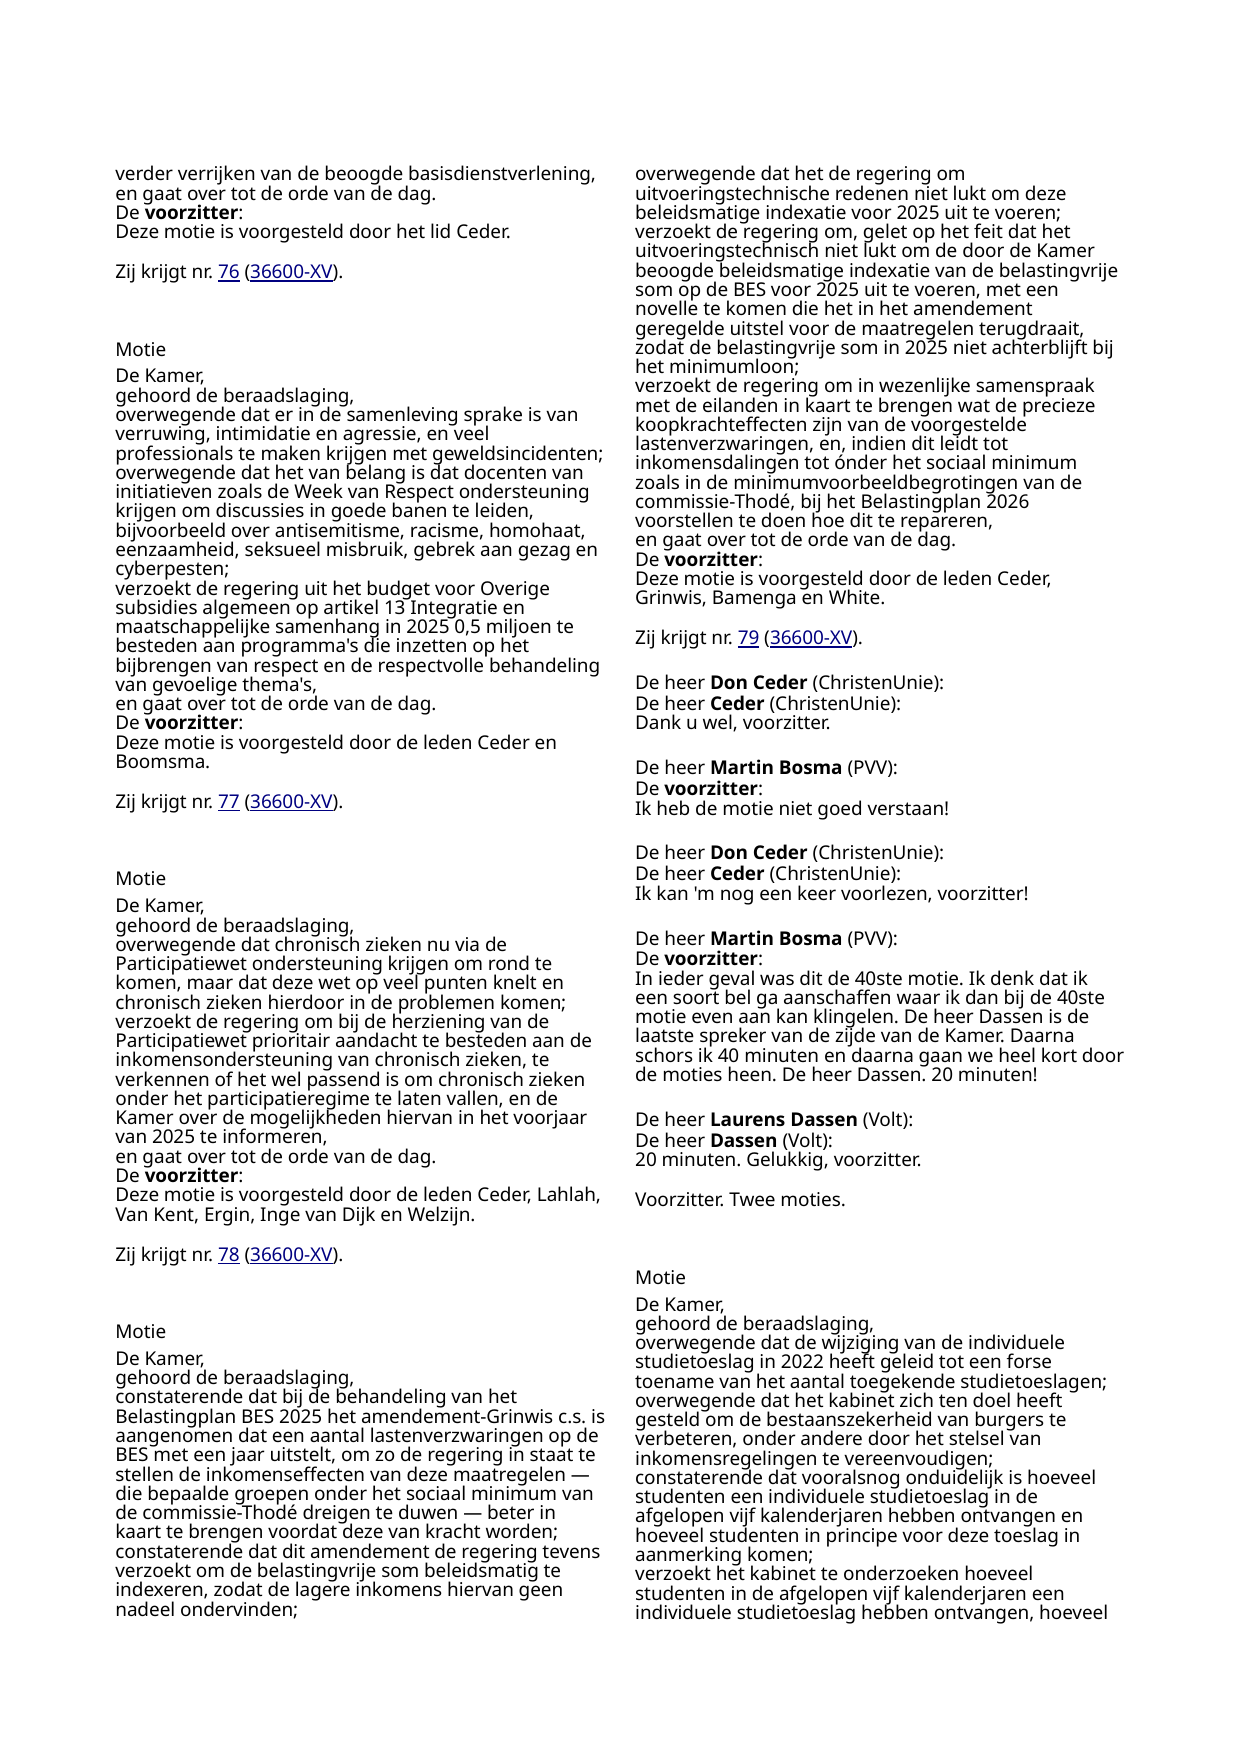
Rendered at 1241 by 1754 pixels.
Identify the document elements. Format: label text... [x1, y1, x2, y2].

text overwegende dat er in de samenleving sprake is van verruwing, intimidatie en agressie, en veel professionals te maken krijgen met geweldsincidenten; [115, 406, 605, 464]
text De voorzitter: [115, 204, 605, 223]
text In ieder geval was dit de 40ste motie. Ik denk dat ik een soort bel ga aanschaffen waar ik dan bij de 40ste motie even aan kan klingelen. De heer Dassen is de laatste spreker van de zijde van de Kamer. Daarna schors ik 40 minuten en daarna gaan we heel kort door de moties heen. De heer Dassen. 20 minuten! [635, 970, 1125, 1085]
text overwegende dat het kabinet zich ten doel heeft gesteld om de bestaanszekerheid van burgers te verbeteren, onder andere door het stelsel van inkomensregelingen te vereenvoudigen; [635, 1392, 1125, 1469]
text De voorzitter: [115, 714, 605, 734]
text De Kamer, [115, 367, 605, 387]
text 20 minuten. Gelukkig, voorzitter. [635, 1151, 1125, 1170]
text De Kamer, [115, 897, 605, 917]
text Voorzitter. Twee moties. [635, 1191, 1125, 1210]
text De heer Ceder (ChristenUnie): [635, 695, 1125, 714]
text constaterende dat dit amendement de regering tevens verzoekt om de belastingvrije som beleidsmatig te indexeren, zodat de lagere inkomens hiervan geen nadeel ondervinden; [115, 1543, 605, 1620]
text en gaat over tot de orde van de dag. [115, 695, 605, 714]
text verder verrijken van de beoogde basisdienstverlening, [115, 165, 605, 184]
text Deze motie is voorgesteld door het lid Ceder. [115, 223, 605, 242]
text De heer Ceder (ChristenUnie): [635, 865, 1125, 884]
text gehoord de beraadslaging, [115, 387, 605, 406]
text verzoekt de regering om in wezenlijke samenspraak met de eilanden in kaart te brengen wat de precieze koopkrachteffecten zijn van de voorgestelde lastenverzwaringen, en, indien dit leidt tot inkomensdalingen tot ónder het sociaal minimum zoals in de minimumvoorbeeldbegrotingen van de commissie-Thodé, bij het Belastingplan 2026 voorstellen te doen hoe dit te repareren, [635, 377, 1125, 531]
text en gaat over tot de orde van de dag. [635, 531, 1125, 551]
text Ik kan 'm nog een keer voorlezen, voorzitter! [635, 884, 1125, 904]
text Motie [115, 866, 605, 891]
text Motie [115, 336, 605, 362]
text De heer Don Ceder (ChristenUnie): [635, 839, 1125, 865]
text Dank u wel, voorzitter. [635, 714, 1125, 734]
text Motie [635, 1264, 1125, 1289]
text Motie [115, 1318, 605, 1344]
text Zij krijgt nr. 77 (36600-XV). [115, 793, 605, 812]
text overwegende dat chronisch zieken nu via de Participatiewet ondersteuning krijgen om rond te komen, maar dat deze wet op veel punten knelt en chronisch zieken hierdoor in de problemen komen; [115, 936, 605, 1013]
text en gaat over tot de orde van de dag. [115, 184, 605, 204]
text verzoekt de regering uit het budget voor Overige subsidies algemeen op artikel 13 Integratie en maatschappelijke samenhang in 2025 0,5 miljoen te besteden aan programma's die inzetten op het bijbrengen van respect en de respectvolle behandeling van gevoelige thema's, [115, 579, 605, 695]
text De Kamer, [115, 1350, 605, 1369]
text De voorzitter: [635, 780, 1125, 799]
text De heer Martin Bosma (PVV): [635, 754, 1125, 780]
text De voorzitter: [635, 551, 1125, 570]
text De Kamer, [635, 1296, 1125, 1315]
text overwegende dat het de regering om uitvoeringstechnische redenen niet lukt om deze beleidsmatige indexatie voor 2025 uit te voeren; [635, 165, 1125, 223]
text gehoord de beraadslaging, [115, 917, 605, 936]
text constaterende dat bij de behandeling van het Belastingplan BES 2025 het amendement-Grinwis c.s. is aangenomen dat een aantal lastenverzwaringen op de BES met een jaar uitstelt, om zo de regering in staat te stellen de inkomenseffecten van deze maatregelen — die bepaalde groepen onder het sociaal minimum van de commissie-Thodé dreigen te duwen — beter in kaart te brengen voordat deze van kracht worden; [115, 1388, 605, 1543]
text De heer Laurens Dassen (Volt): [635, 1106, 1125, 1132]
text De heer Dassen (Volt): [635, 1132, 1125, 1151]
text De voorzitter: [635, 950, 1125, 970]
text Deze motie is voorgesteld door de leden Ceder, Grinwis, Bamenga en White. [635, 570, 1125, 608]
text Deze motie is voorgesteld door de leden Ceder, Lahlah, Van Kent, Ergin, Inge van Dijk en Welzijn. [115, 1186, 605, 1225]
text gehoord de beraadslaging, [635, 1315, 1125, 1334]
text gehoord de beraadslaging, [115, 1369, 605, 1388]
text Zij krijgt nr. 76 (36600-XV). [115, 263, 605, 282]
text en gaat over tot de orde van de dag. [115, 1148, 605, 1167]
text verzoekt het kabinet te onderzoeken hoeveel studenten in de afgelopen vijf kalenderjaren een individuele studietoeslag hebben ontvangen, hoeveel [635, 1565, 1125, 1623]
text De voorzitter: [115, 1167, 605, 1186]
text verzoekt de regering om bij de herziening van de Participatiewet prioritair aandacht te besteden aan de inkomensondersteuning van chronisch zieken, te verkennen of het wel passend is om chronisch zieken onder het participatieregime te laten vallen, en de Kamer over de mogelijkheden hiervan in het voorjaar van 2025 te informeren, [115, 1013, 605, 1148]
text constaterende dat vooralsnog onduidelijk is hoeveel studenten een individuele studietoeslag in de afgelopen vijf kalenderjaren hebben ontvangen en hoeveel studenten in principe voor deze toeslag in aanmerking komen; [635, 1469, 1125, 1565]
text De heer Martin Bosma (PVV): [635, 925, 1125, 950]
text overwegende dat het van belang is dat docenten van initiatieven zoals de Week van Respect ondersteuning krijgen om discussies in goede banen te leiden, bijvoorbeeld over antisemitisme, racisme, homohaat, eenzaamheid, seksueel misbruik, gebrek aan gezag en cyberpesten; [115, 464, 605, 579]
text verzoekt de regering om, gelet op het feit dat het uitvoeringstechnisch niet lukt om de door de Kamer beoogde beleidsmatige indexatie van de belastingvrije som op de BES voor 2025 uit te voeren, met een novelle te komen die het in het amendement geregelde uitstel voor de maatregelen terugdraait, zodat de belastingvrije som in 2025 niet achterblijft bij het minimumloon; [635, 223, 1125, 377]
text De heer Don Ceder (ChristenUnie): [635, 669, 1125, 695]
text Deze motie is voorgesteld door de leden Ceder en Boomsma. [115, 734, 605, 772]
text Zij krijgt nr. 79 (36600-XV). [635, 629, 1125, 648]
text Zij krijgt nr. 78 (36600-XV). [115, 1246, 605, 1265]
text Ik heb de motie niet goed verstaan! [635, 799, 1125, 819]
text overwegende dat de wijziging van de individuele studietoeslag in 2022 heeft geleid tot een forse toename van het aantal toegekende studietoeslagen; [635, 1334, 1125, 1392]
